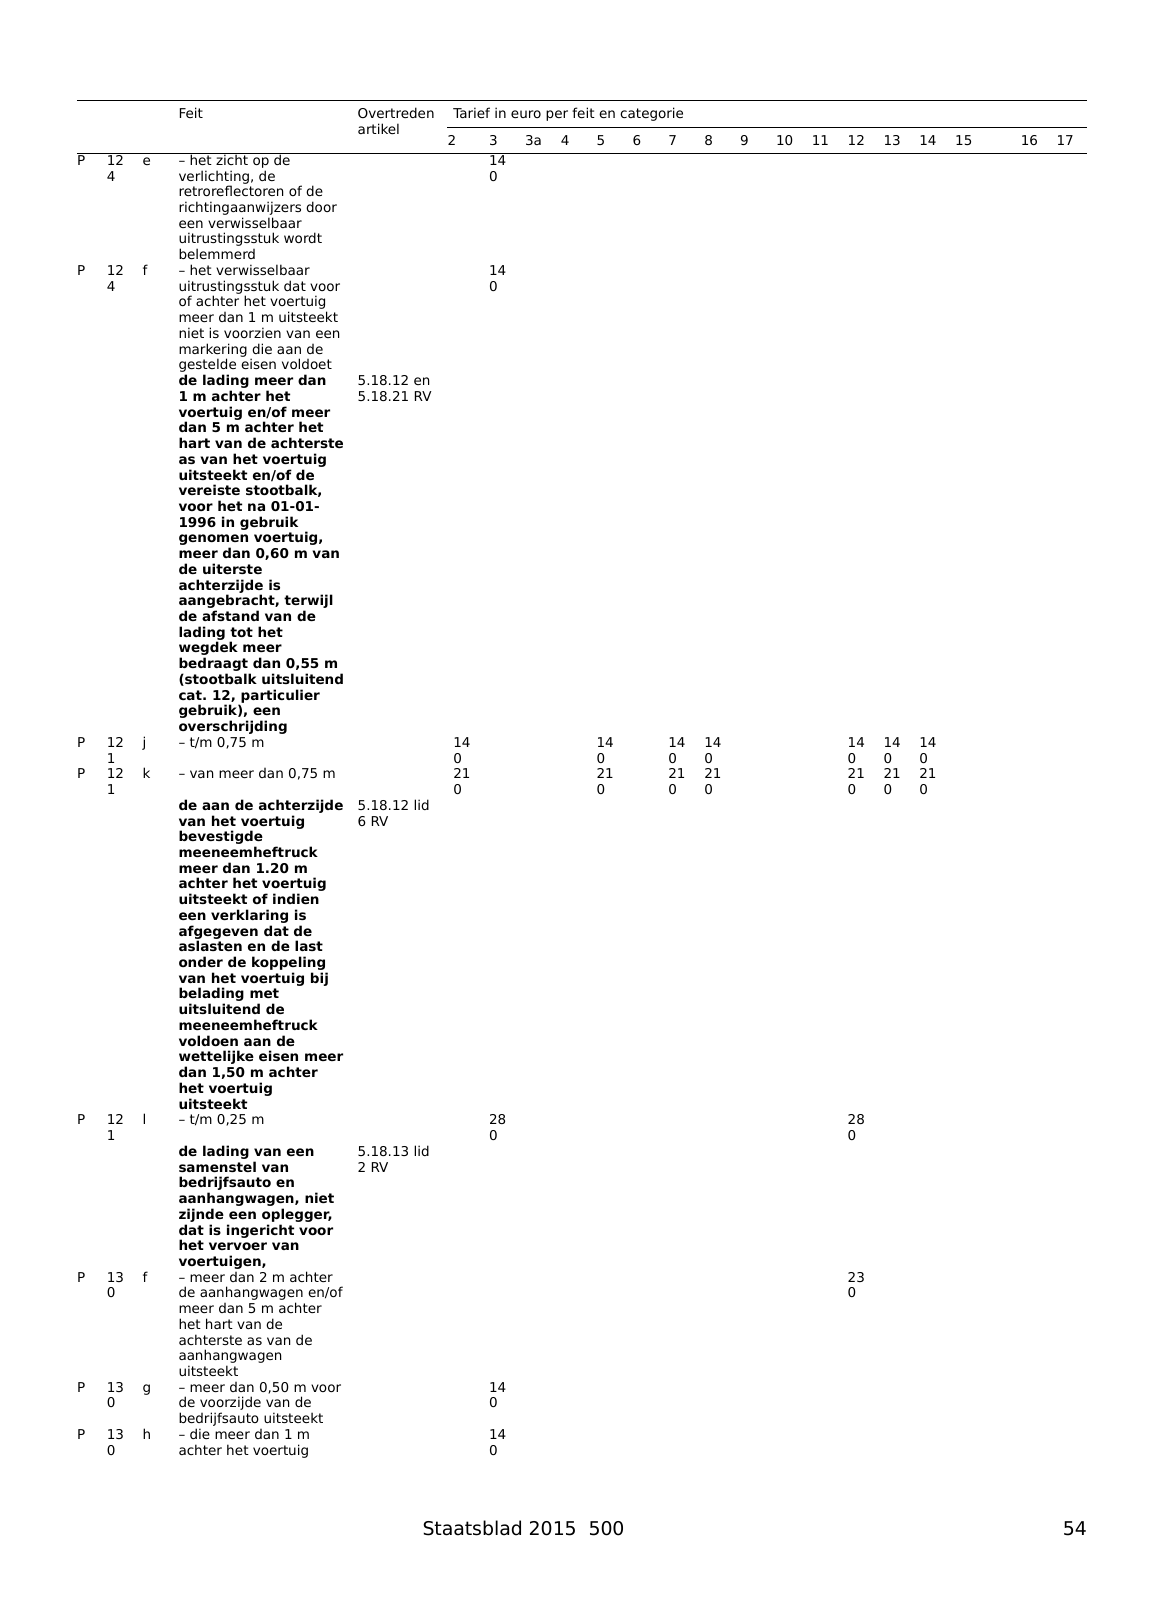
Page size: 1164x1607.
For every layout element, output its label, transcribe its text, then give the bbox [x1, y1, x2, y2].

table_cell [626, 1427, 662, 1458]
table_cell [483, 1144, 519, 1269]
table_cell [1051, 766, 1087, 798]
table_cell [734, 373, 770, 735]
table_cell [949, 735, 1015, 766]
table_cell [352, 1380, 447, 1427]
table_cell [698, 1112, 734, 1144]
table_cell [555, 766, 591, 798]
table_cell [949, 1144, 1015, 1269]
table_cell [698, 1270, 734, 1379]
table_cell [806, 263, 841, 373]
table_cell [591, 373, 626, 735]
table_cell [591, 263, 626, 373]
table_cell [841, 798, 877, 1112]
table_cell [626, 154, 662, 263]
table_cell [698, 154, 734, 263]
table_cell [734, 1112, 770, 1144]
table_cell – het verwisselbaar uitrustingsstuk dat voor of achter het voertuig meer dan 1 m uitsteekt niet is voorzien van een markering die aan de gestelde eisen voldoet [172, 263, 352, 373]
table_cell [734, 798, 770, 1112]
table_cell P [77, 263, 101, 373]
table_header [101, 101, 136, 153]
table_cell [555, 1427, 591, 1458]
table_cell [734, 1427, 770, 1458]
table_header [77, 101, 101, 153]
table_cell [734, 766, 770, 798]
table_cell [806, 735, 841, 766]
table_cell [1015, 1144, 1051, 1269]
table_header [136, 101, 172, 153]
table_cell – die meer dan 1 m achter het voertuig [172, 1427, 352, 1458]
table_cell 4 [555, 128, 591, 153]
table_cell P [77, 1112, 101, 1144]
table_cell 15 [949, 128, 1015, 153]
table_cell [519, 373, 555, 735]
table_cell [591, 1144, 626, 1269]
table_cell [734, 154, 770, 263]
table_cell [1015, 373, 1051, 735]
table_cell [949, 263, 1015, 373]
table_cell 17 [1051, 128, 1087, 153]
table_cell [806, 766, 841, 798]
table_cell f [136, 263, 172, 373]
table_cell 7 [662, 128, 698, 153]
table_cell 3 [483, 128, 519, 153]
table_cell [1015, 1380, 1051, 1427]
table_cell [770, 798, 806, 1112]
table_cell [949, 154, 1015, 263]
table_cell [949, 798, 1015, 1112]
table_cell P [77, 1380, 101, 1427]
table_cell h [136, 1427, 172, 1458]
table_cell 210 [913, 766, 949, 798]
table_cell [626, 1270, 662, 1379]
table_cell 140 [662, 735, 698, 766]
table_cell [483, 766, 519, 798]
table_cell [662, 1112, 698, 1144]
table_cell [770, 154, 806, 263]
table_cell [913, 1380, 949, 1427]
table_cell [591, 798, 626, 1112]
table_cell [483, 798, 519, 1112]
table_cell [698, 798, 734, 1112]
table_cell [877, 1380, 913, 1427]
table_cell [698, 1380, 734, 1427]
table_cell [770, 373, 806, 735]
table_cell P [77, 735, 101, 766]
table_cell [806, 1144, 841, 1269]
table_cell 280 [483, 1112, 519, 1144]
table_cell [734, 1144, 770, 1269]
table_cell [352, 1112, 447, 1144]
table_cell 11 [806, 128, 841, 153]
table_cell – t/m 0,75 m [172, 735, 352, 766]
table_cell [447, 1380, 483, 1427]
table_cell [555, 1270, 591, 1379]
table_cell [483, 735, 519, 766]
table_cell [555, 373, 591, 735]
table_cell 210 [662, 766, 698, 798]
table_cell 121 [101, 766, 136, 798]
table_cell [352, 154, 447, 263]
table_cell [913, 373, 949, 735]
table_cell [877, 263, 913, 373]
table_cell [519, 798, 555, 1112]
table_cell P [77, 1270, 101, 1379]
table_cell [1051, 1144, 1087, 1269]
table_cell 140 [841, 735, 877, 766]
table_cell [1015, 735, 1051, 766]
table_cell [1015, 263, 1051, 373]
table_cell [734, 735, 770, 766]
table_cell [1051, 154, 1087, 263]
table_cell 8 [698, 128, 734, 153]
table_cell [1051, 1380, 1087, 1427]
table_cell [770, 1427, 806, 1458]
table_cell [949, 1112, 1015, 1144]
table_cell [519, 1112, 555, 1144]
table_cell [447, 1270, 483, 1379]
table_cell [662, 263, 698, 373]
table_cell 124 [101, 263, 136, 373]
table_cell [352, 263, 447, 373]
table_cell [555, 1112, 591, 1144]
table_cell 3a [519, 128, 555, 153]
table_cell [770, 1112, 806, 1144]
table_cell [1051, 373, 1087, 735]
table_cell [555, 798, 591, 1112]
table_cell [447, 1112, 483, 1144]
table_cell [1051, 263, 1087, 373]
table_cell 140 [913, 735, 949, 766]
table_cell [734, 1380, 770, 1427]
table_cell 210 [447, 766, 483, 798]
table_cell 10 [770, 128, 806, 153]
table_cell 280 [841, 1112, 877, 1144]
table_cell [913, 263, 949, 373]
table_cell l [136, 1112, 172, 1144]
table_cell [352, 766, 447, 798]
table_cell [662, 1270, 698, 1379]
table_cell [662, 1380, 698, 1427]
table_cell – het zicht op de verlichting, de retroreflectoren of de richtingaanwijzers door een verwisselbaar uitrustingsstuk wordt belemmerd [172, 154, 352, 263]
table_cell [770, 263, 806, 373]
table_cell [447, 1144, 483, 1269]
table_cell [519, 154, 555, 263]
table_cell [626, 735, 662, 766]
table_cell [662, 373, 698, 735]
table_cell [698, 1144, 734, 1269]
table_cell [519, 766, 555, 798]
table_cell 5.18.13 lid 2 RV [352, 1144, 447, 1269]
table_cell [698, 263, 734, 373]
table_cell 2 [447, 128, 483, 153]
table_cell P [77, 766, 101, 798]
table_cell 130 [101, 1270, 136, 1379]
table_cell 210 [698, 766, 734, 798]
table_cell 210 [841, 766, 877, 798]
table_cell [913, 1270, 949, 1379]
table_cell 140 [483, 154, 519, 263]
table_cell j [136, 735, 172, 766]
table_cell [626, 1112, 662, 1144]
table_cell [913, 154, 949, 263]
table_cell 16 [1015, 128, 1051, 153]
table_cell [1051, 1270, 1087, 1379]
table_cell – meer dan 0,50 m voor de voorzijde van de bedrijfsauto uitsteekt [172, 1380, 352, 1427]
table_cell 140 [877, 735, 913, 766]
table_cell [626, 1144, 662, 1269]
table_cell 12 [841, 128, 877, 153]
table_cell [770, 735, 806, 766]
table_cell [136, 373, 172, 735]
table_cell – t/m 0,25 m [172, 1112, 352, 1144]
table_cell 140 [591, 735, 626, 766]
table_cell [77, 1144, 101, 1269]
table_cell [352, 1427, 447, 1458]
table_cell [352, 735, 447, 766]
table_cell [555, 735, 591, 766]
table_cell [662, 1427, 698, 1458]
table_header Overtreden artikel [352, 101, 447, 153]
table_cell f [136, 1270, 172, 1379]
table_cell [1015, 154, 1051, 263]
table_cell [483, 1270, 519, 1379]
table_cell [877, 154, 913, 263]
table_cell – meer dan 2 m achter de aanhangwagen en/of meer dan 5 m achter het hart van de achterste as van de aanhangwagen uitsteekt [172, 1270, 352, 1379]
table_cell [591, 1112, 626, 1144]
table_cell [626, 766, 662, 798]
table_cell [841, 1144, 877, 1269]
table_cell [519, 1144, 555, 1269]
table_cell [519, 735, 555, 766]
table_cell [483, 373, 519, 735]
table_cell [806, 154, 841, 263]
table_cell 140 [483, 1427, 519, 1458]
table_cell [734, 263, 770, 373]
table_cell 5 [591, 128, 626, 153]
table_cell [734, 1270, 770, 1379]
table_cell [591, 1427, 626, 1458]
table_cell [626, 798, 662, 1112]
table_cell [949, 1380, 1015, 1427]
table_cell 210 [591, 766, 626, 798]
table_cell P [77, 154, 101, 263]
table_cell g [136, 1380, 172, 1427]
table_cell [1015, 1270, 1051, 1379]
table_cell [698, 373, 734, 735]
table_cell de aan de achterzijde van het voertuig bevestigde meeneemheftruck meer dan 1.20 m achter het voertuig uitsteekt of indien een verklaring is afgegeven dat de aslasten en de last onder de koppeling van het voertuig bij belading met uitsluitend de meeneemheftruck voldoen aan de wettelijke eisen meer dan 1,50 m achter het voertuig uitsteekt [172, 798, 352, 1112]
table_cell [877, 798, 913, 1112]
table_cell [1051, 798, 1087, 1112]
table_cell [770, 1270, 806, 1379]
table_cell [877, 1112, 913, 1144]
table_cell [519, 1270, 555, 1379]
table_cell 210 [877, 766, 913, 798]
table_cell 230 [841, 1270, 877, 1379]
table_cell [806, 1380, 841, 1427]
table_cell 121 [101, 735, 136, 766]
table_cell [591, 1270, 626, 1379]
table_cell 6 [626, 128, 662, 153]
table_cell [626, 1380, 662, 1427]
table_cell [877, 1427, 913, 1458]
table_cell de lading van een samenstel van bedrijfsauto en aanhangwagen, niet zijnde een oplegger, dat is ingericht voor het vervoer van voertuigen, [172, 1144, 352, 1269]
table_cell 140 [483, 1380, 519, 1427]
table_cell [555, 263, 591, 373]
table_cell [1015, 1427, 1051, 1458]
table_cell k [136, 766, 172, 798]
table_cell [555, 154, 591, 263]
table_cell – van meer dan 0,75 m [172, 766, 352, 798]
table_cell [949, 1427, 1015, 1458]
table_cell [913, 1427, 949, 1458]
table_cell [770, 1380, 806, 1427]
table_cell [519, 1427, 555, 1458]
table_cell 5.18.12 en 5.18.21 RV [352, 373, 447, 735]
table_cell 140 [447, 735, 483, 766]
table_cell [626, 373, 662, 735]
table_cell [806, 1112, 841, 1144]
table_cell [841, 263, 877, 373]
table_cell [1015, 798, 1051, 1112]
table_cell [913, 1144, 949, 1269]
table_cell [77, 373, 101, 735]
table_cell [1051, 735, 1087, 766]
table_cell [841, 1427, 877, 1458]
table_cell 13 [877, 128, 913, 153]
table_cell [447, 798, 483, 1112]
table_cell [806, 1270, 841, 1379]
table_cell [841, 373, 877, 735]
table_cell [1015, 1112, 1051, 1144]
table_cell 140 [698, 735, 734, 766]
table_cell [949, 1270, 1015, 1379]
table_cell [626, 263, 662, 373]
table_cell [101, 798, 136, 1112]
table_cell [877, 1144, 913, 1269]
table_cell 14 [913, 128, 949, 153]
table_cell [877, 373, 913, 735]
table_cell [591, 154, 626, 263]
table_cell [1051, 1112, 1087, 1144]
table_cell [770, 1144, 806, 1269]
table_cell [662, 1144, 698, 1269]
table_cell 124 [101, 154, 136, 263]
table_cell [806, 373, 841, 735]
table_cell [447, 373, 483, 735]
table_cell [519, 263, 555, 373]
table_cell 5.18.12 lid 6 RV [352, 798, 447, 1112]
table_cell [662, 798, 698, 1112]
table_cell de lading meer dan 1 m achter het voertuig en/of meer dan 5 m achter het hart van de achterste as van het voertuig uitsteekt en/of de vereiste stootbalk, voor het na 01-01-1996 in gebruik genomen voertuig, meer dan 0,60 m van de uiterste achterzijde is aangebracht, terwijl de afstand van de lading tot het wegdek meer bedraagt dan 0,55 m (stootbalk uitsluitend cat. 12, particulier gebruik), een overschrijding [172, 373, 352, 735]
table_cell [662, 154, 698, 263]
table_cell [101, 373, 136, 735]
table_cell [841, 1380, 877, 1427]
table_cell [555, 1144, 591, 1269]
table_header Feit [172, 101, 352, 153]
table_cell 130 [101, 1380, 136, 1427]
table_cell [949, 373, 1015, 735]
table_cell 130 [101, 1427, 136, 1458]
table_cell [806, 798, 841, 1112]
table_cell [447, 1427, 483, 1458]
table_cell [949, 766, 1015, 798]
table_cell [352, 1270, 447, 1379]
table_cell [447, 154, 483, 263]
table_cell [555, 1380, 591, 1427]
table_cell [519, 1380, 555, 1427]
table_cell e [136, 154, 172, 263]
table_cell 9 [734, 128, 770, 153]
table_cell [1015, 766, 1051, 798]
table_cell 121 [101, 1112, 136, 1144]
table_cell [770, 766, 806, 798]
table_cell [136, 798, 172, 1112]
table_cell 140 [483, 263, 519, 373]
table_cell [101, 1144, 136, 1269]
table_cell [77, 798, 101, 1112]
table_cell [841, 154, 877, 263]
table_cell [698, 1427, 734, 1458]
table_cell [136, 1144, 172, 1269]
table_cell [1051, 1427, 1087, 1458]
table_cell P [77, 1427, 101, 1458]
table_cell [877, 1270, 913, 1379]
table_header Tarief in euro per feit en categorie [447, 101, 1087, 127]
table_cell [913, 798, 949, 1112]
table_cell [913, 1112, 949, 1144]
table_cell [447, 263, 483, 373]
table_cell [591, 1380, 626, 1427]
table_cell [806, 1427, 841, 1458]
